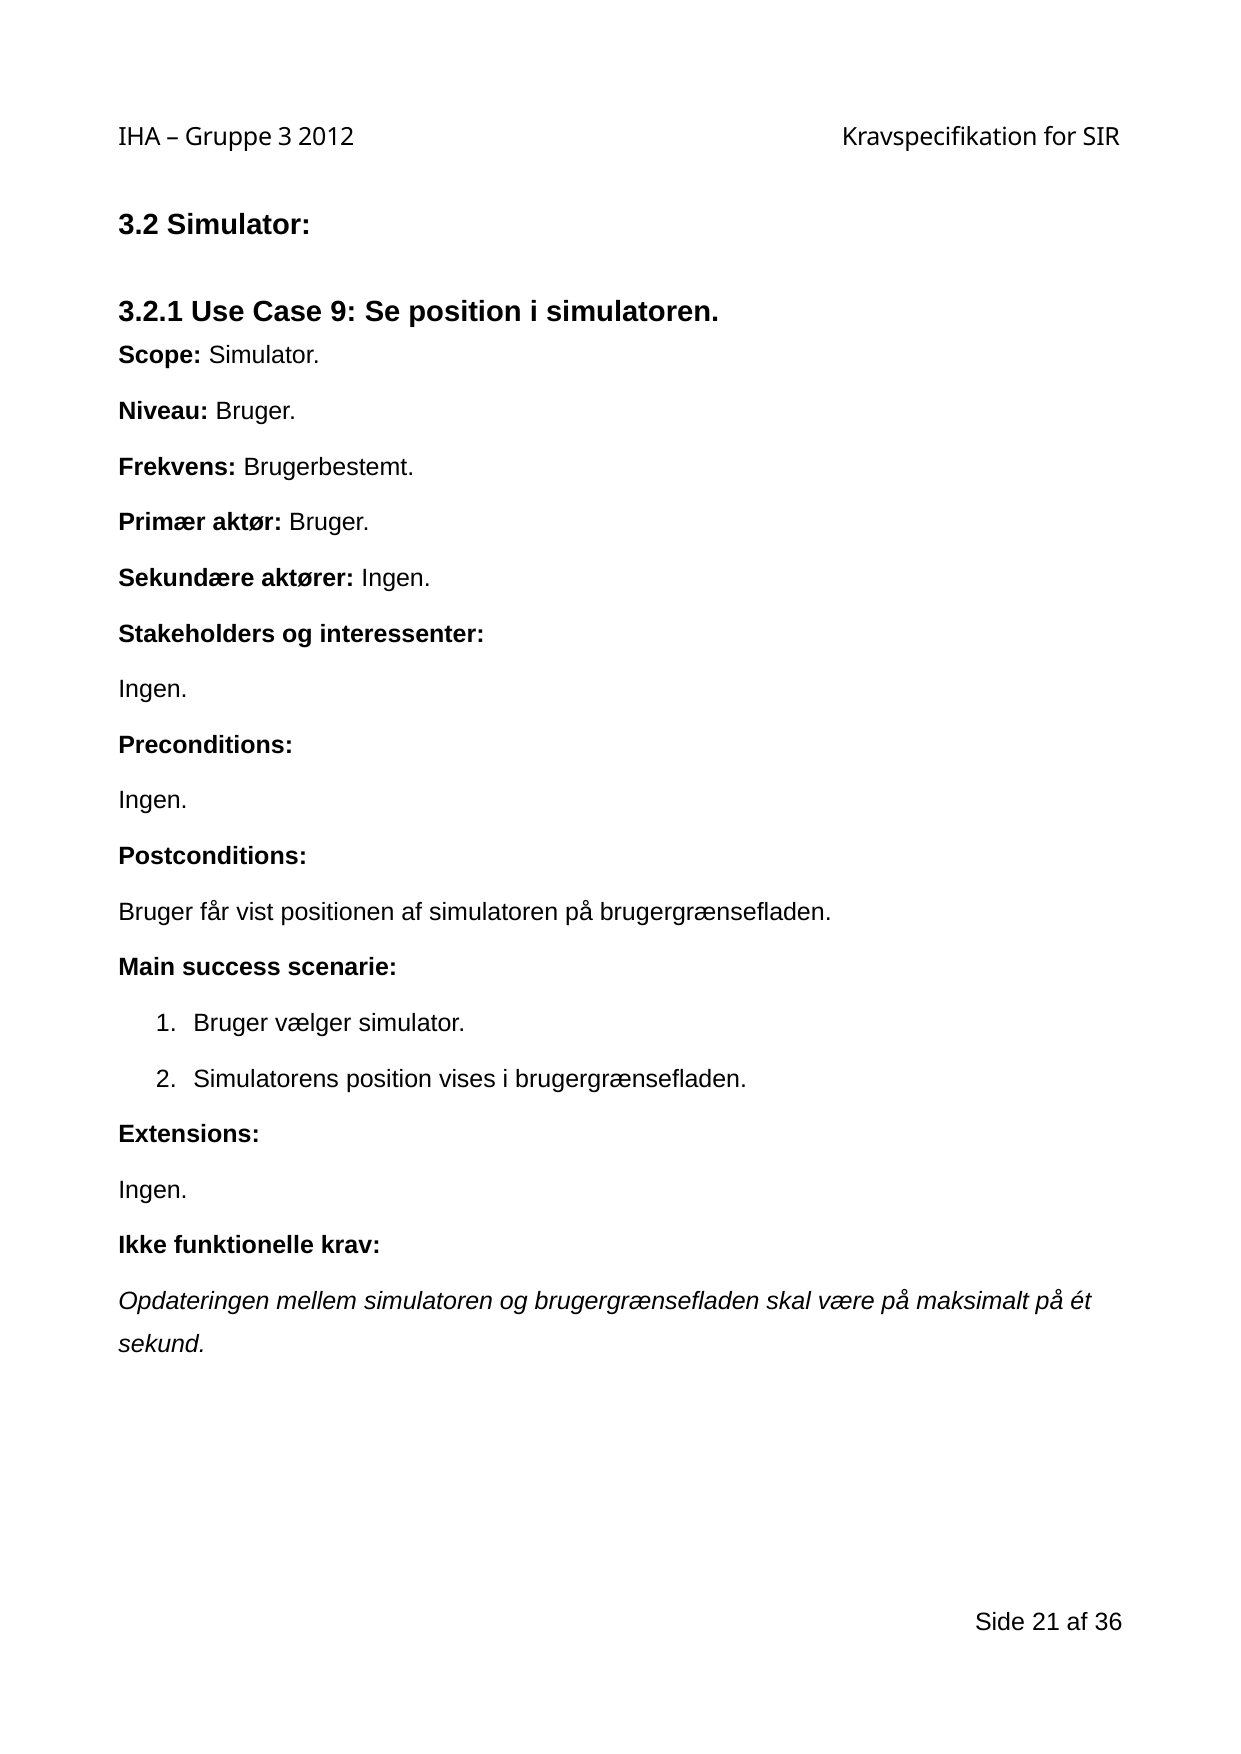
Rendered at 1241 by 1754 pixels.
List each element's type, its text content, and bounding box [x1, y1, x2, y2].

text Primær aktør: Bruger. [118, 507, 1122, 536]
text Opdateringen mellem simulatoren og brugergrænsefladen skal være på maksimalt på ét sekund. [118, 1286, 1122, 1358]
subtitle 3.2.1 Use Case 9: Se position i simulatoren. [118, 294, 1122, 328]
text Frekvens: Brugerbestemt. [118, 452, 1122, 481]
text Scope: Simulator. [118, 341, 1122, 369]
text Sekundære aktører: Ingen. [118, 563, 1122, 592]
subtitle 3.2 Simulator: [118, 207, 1122, 240]
text Niveau: Bruger. [118, 396, 1122, 425]
text Bruger får vist positionen af simulatoren på brugergrænsefladen. [118, 897, 1122, 926]
text Stakeholders og interessenter: [118, 619, 1122, 647]
text Ingen. [118, 674, 1122, 703]
text Postconditions: [118, 841, 1122, 870]
list Bruger vælger simulator. [156, 1008, 1122, 1037]
text Ikke funktionelle krav: [118, 1231, 1122, 1259]
text Extensions: [118, 1119, 1122, 1148]
text Preconditions: [118, 730, 1122, 759]
text Main success scenarie: [118, 952, 1122, 981]
list Simulatorens position vises i brugergrænsefladen. [156, 1064, 1122, 1092]
text Ingen. [118, 1175, 1122, 1204]
text Ingen. [118, 786, 1122, 814]
